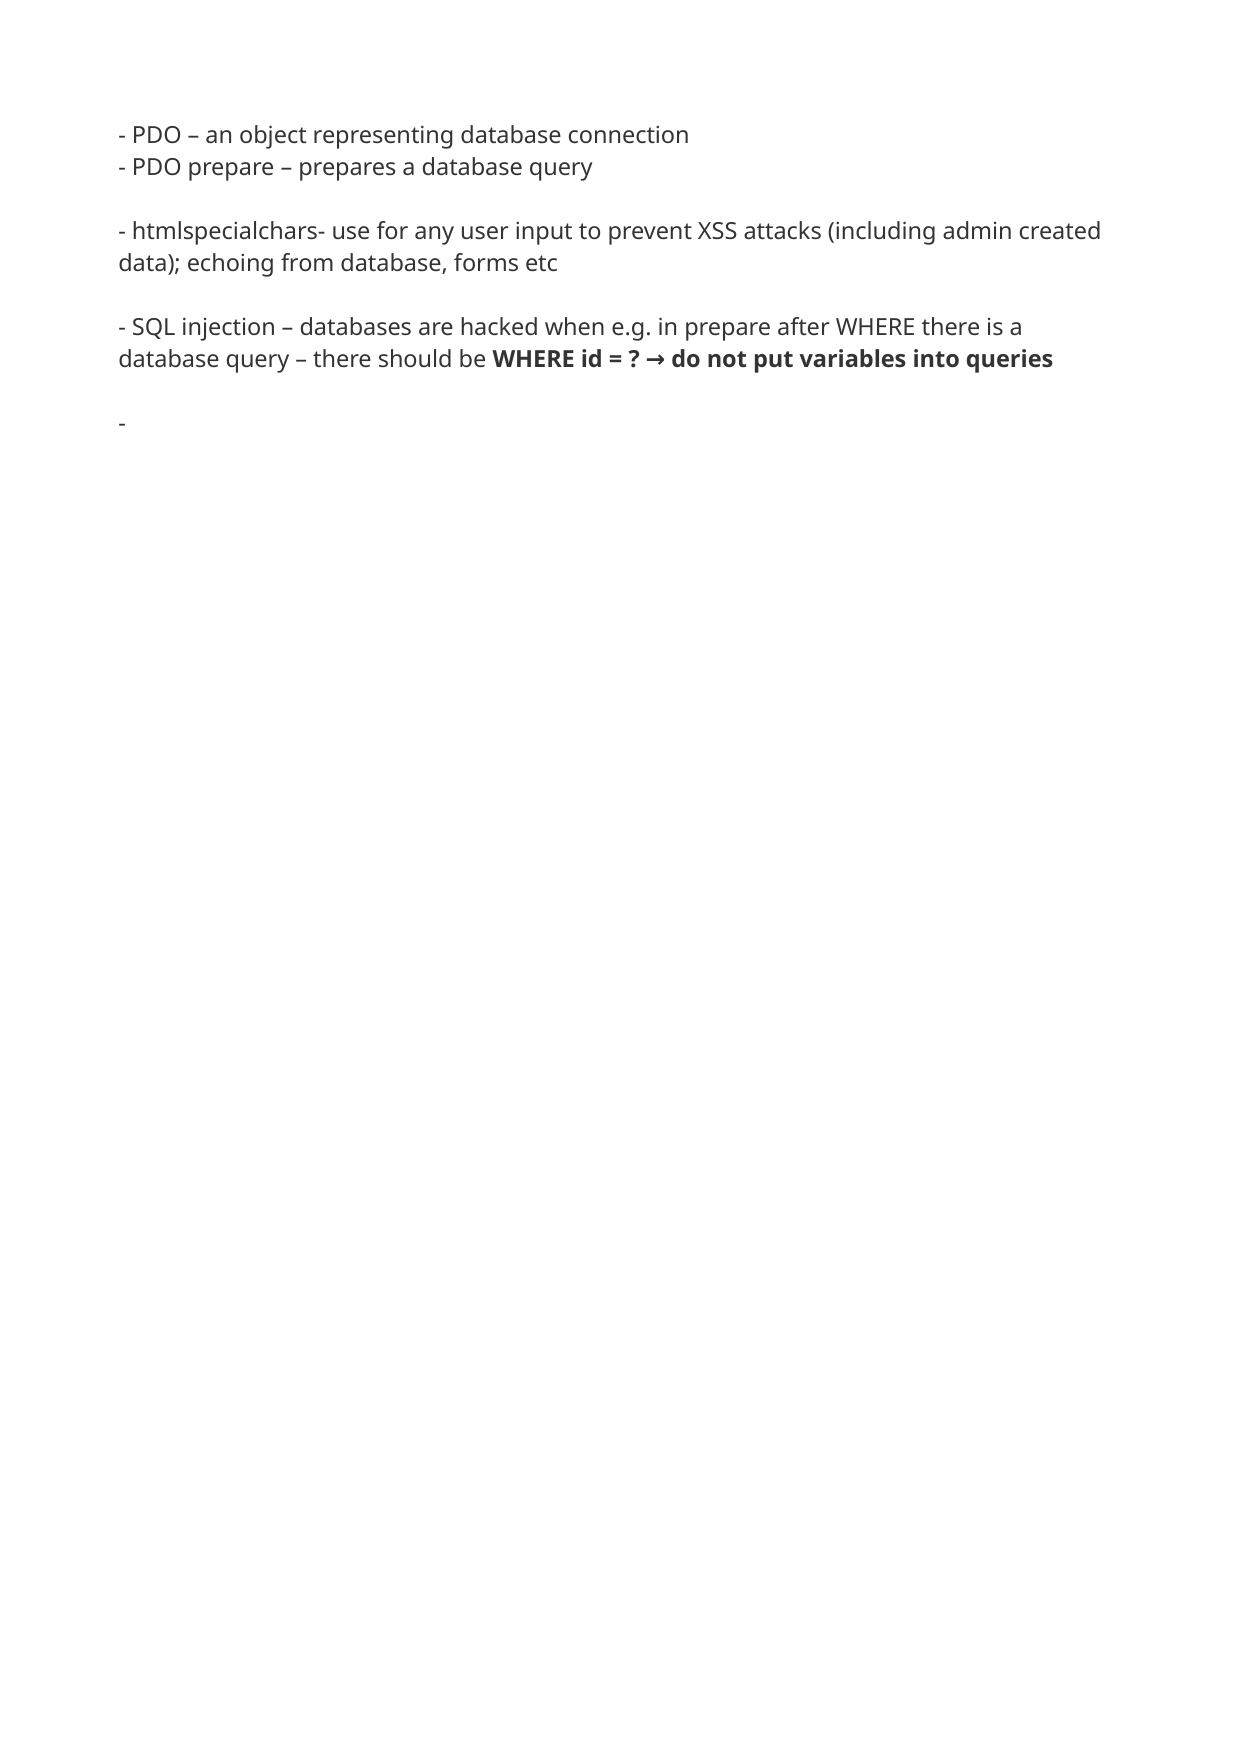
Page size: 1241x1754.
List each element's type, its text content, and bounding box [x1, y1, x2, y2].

text - PDO – an object representing database connection [118, 118, 1122, 150]
text - htmlspecialchars- use for any user input to prevent XSS attacks (including admin created data); echoing from database, forms etc [118, 214, 1122, 278]
text - PDO prepare – prepares a database query [118, 150, 1122, 182]
text - [118, 406, 1122, 438]
text - SQL injection – databases are hacked when e.g. in prepare after WHERE there is a database query – there should be WHERE id = ? → do not put variables into queries [118, 310, 1122, 374]
